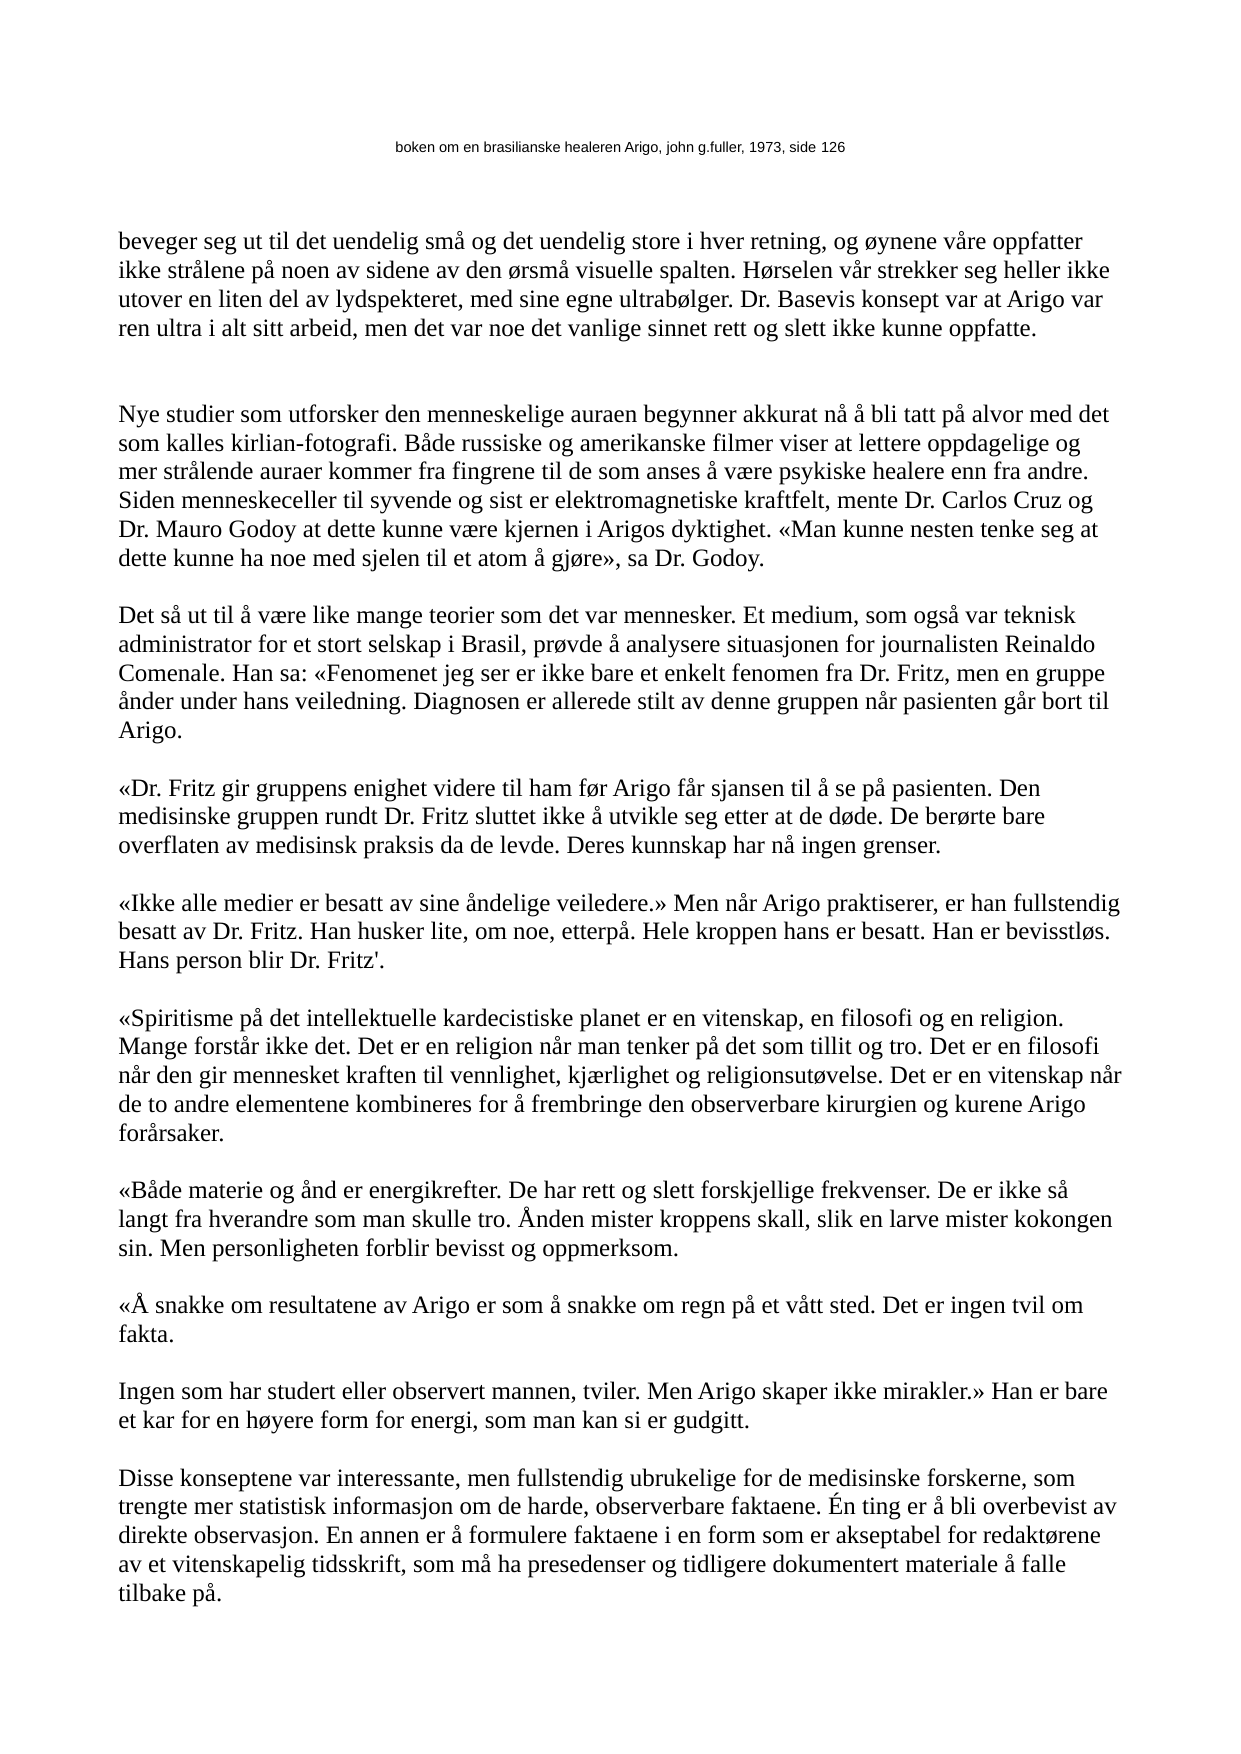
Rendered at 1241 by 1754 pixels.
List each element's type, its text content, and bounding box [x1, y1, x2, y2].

text beveger seg ut til det uendelig små og det uendelig store i hver retning, og øynene våre oppfatter ikke strålene på noen av sidene av den ørsmå visuelle spalten. Hørselen vår strekker seg heller ikke utover en liten del av lydspekteret, med sine egne ultrabølger. Dr. Basevis konsept var at Arigo var ren ultra i alt sitt arbeid, men det var noe det vanlige sinnet rett og slett ikke kunne oppfatte. [118, 226, 1122, 341]
text Nye studier som utforsker den menneskelige auraen begynner akkurat nå å bli tatt på alvor med det som kalles kirlian-fotografi. Både russiske og amerikanske filmer viser at lettere oppdagelige og mer strålende auraer kommer fra fingrene til de som anses å være psykiske healere enn fra andre. Siden menneskeceller til syvende og sist er elektromagnetiske kraftfelt, mente Dr. Carlos Cruz og Dr. Mauro Godoy at dette kunne være kjernen i Arigos dyktighet. «Man kunne nesten tenke seg at dette kunne ha noe med sjelen til et atom å gjøre», sa Dr. Godoy. [118, 399, 1122, 571]
text Ingen som har studert eller observert mannen, tviler. Men Arigo skaper ikke mirakler.» Han er bare et kar for en høyere form for energi, som man kan si er gudgitt. [118, 1376, 1122, 1434]
text «Dr. Fritz gir gruppens enighet videre til ham før Arigo får sjansen til å se på pasienten. Den medisinske gruppen rundt Dr. Fritz sluttet ikke å utvikle seg etter at de døde. De berørte bare overflaten av medisinsk praksis da de levde. Deres kunnskap har nå ingen grenser. [118, 773, 1122, 859]
text «Ikke alle medier er besatt av sine åndelige veiledere.» Men når Arigo praktiserer, er han fullstendig besatt av Dr. Fritz. Han husker lite, om noe, etterpå. Hele kroppen hans er besatt. Han er bevisstløs. Hans person blir Dr. Fritz'. [118, 888, 1122, 974]
text Det så ut til å være like mange teorier som det var mennesker. Et medium, som også var teknisk administrator for et stort selskap i Brasil, prøvde å analysere situasjonen for journalisten Reinaldo Comenale. Han sa: «Fenomenet jeg ser er ikke bare et enkelt fenomen fra Dr. Fritz, men en gruppe ånder under hans veiledning. Diagnosen er allerede stilt av denne gruppen når pasienten går bort til Arigo. [118, 600, 1122, 744]
text «Spiritisme på det intellektuelle kardecistiske planet er en vitenskap, en filosofi og en religion. Mange forstår ikke det. Det er en religion når man tenker på det som tillit og tro. Det er en filosofi når den gir mennesket kraften til vennlighet, kjærlighet og religionsutøvelse. Det er en vitenskap når de to andre elementene kombineres for å frembringe den observerbare kirurgien og kurene Arigo forårsaker. [118, 1003, 1122, 1146]
text Disse konseptene var interessante, men fullstendig ubrukelige for de medisinske forskerne, som trengte mer statistisk informasjon om de harde, observerbare faktaene. Én ting er å bli overbevist av direkte observasjon. En annen er å formulere faktaene i en form som er akseptabel for redaktørene av et vitenskapelig tidsskrift, som må ha presedenser og tidligere dokumentert materiale å falle tilbake på. [118, 1463, 1122, 1606]
text «Både materie og ånd er energikrefter. De har rett og slett forskjellige frekvenser. De er ikke så langt fra hverandre som man skulle tro. Ånden mister kroppens skall, slik en larve mister kokongen sin. Men personligheten forblir bevisst og oppmerksom. [118, 1175, 1122, 1261]
text «Å snakke om resultatene av Arigo er som å snakke om regn på et vått sted. Det er ingen tvil om fakta. [118, 1290, 1122, 1348]
